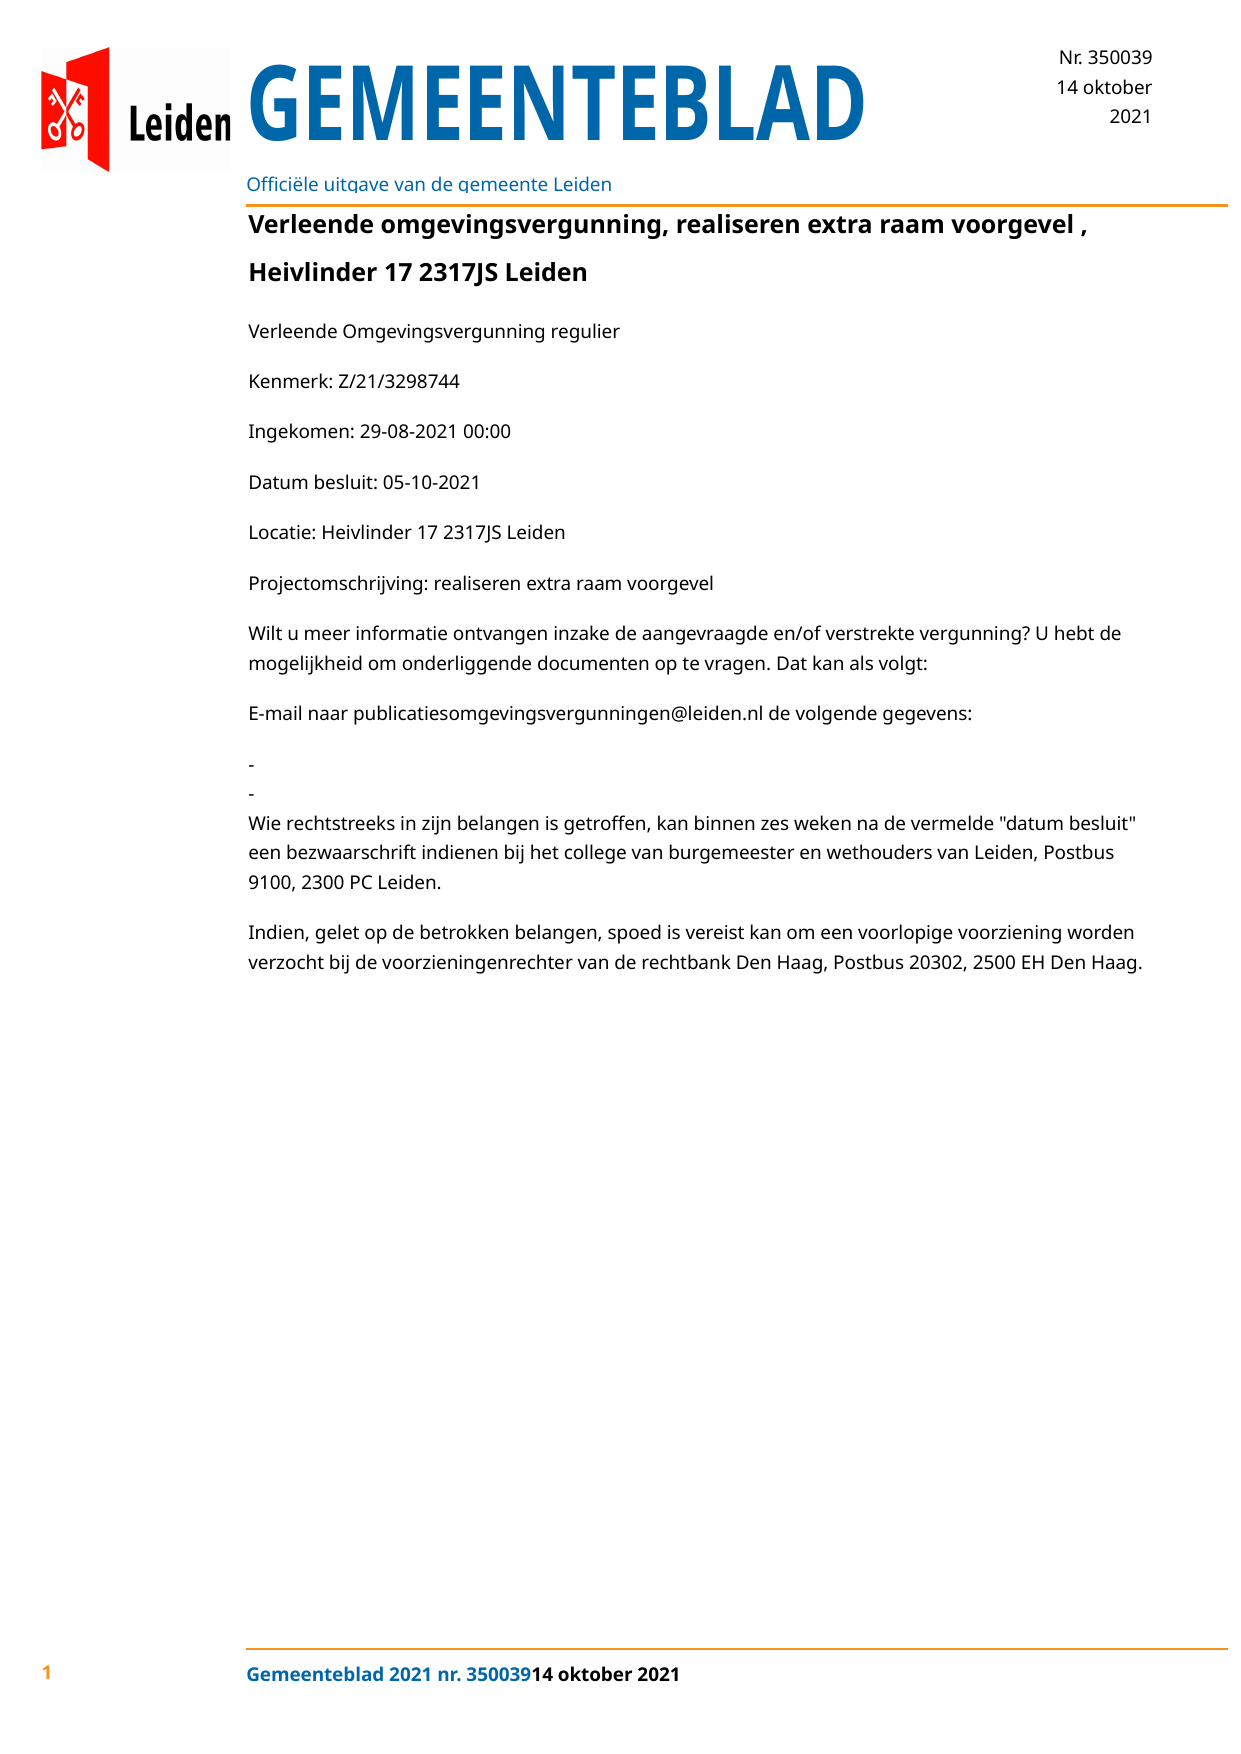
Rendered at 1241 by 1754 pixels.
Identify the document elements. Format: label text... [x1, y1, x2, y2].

text Verleende omgevingsvergunning, realiseren extra raam voorgevel , Heivlinder 17 2317JS Leiden [248, 207, 1152, 288]
text Projectomschrijving: realiseren extra raam voorgevel [248, 570, 1152, 596]
text Kenmerk: Z/21/3298744 [248, 368, 1152, 394]
text Indien, gelet op de betrokken belangen, spoed is vereist kan om een voorlopige voorziening worden verzocht bij de voorzieningenrechter van de rechtbank Den Haag, Postbus 20302, 2500 EH Den Haag. [248, 919, 1152, 975]
text Wilt u meer informatie ontvangen inzake de aangevraagde en/of verstrekte vergunning? U hebt de mogelijkheid om onderliggende documenten op te vragen. Dat kan als volgt: [248, 620, 1152, 676]
text Datum besluit: 05-10-2021 [248, 469, 1152, 495]
text Wie rechtstreeks in zijn belangen is getroffen, kan binnen zes weken na de vermelde "datum besluit" een bezwaarschrift indienen bij het college van burgemeester en wethouders van Leiden, Postbus 9100, 2300 PC Leiden. [248, 810, 1152, 895]
text Ingekomen: 29-08-2021 00:00 [248, 419, 1152, 444]
text E-mail naar publicatiesomgevingsvergunningen@leiden.nl de volgende gegevens: [248, 700, 1152, 726]
text Locatie: Heivlinder 17 2317JS Leiden [248, 519, 1152, 545]
picture [41, 47, 231, 172]
text Verleende Omgevingsvergunning regulier [248, 318, 1152, 344]
